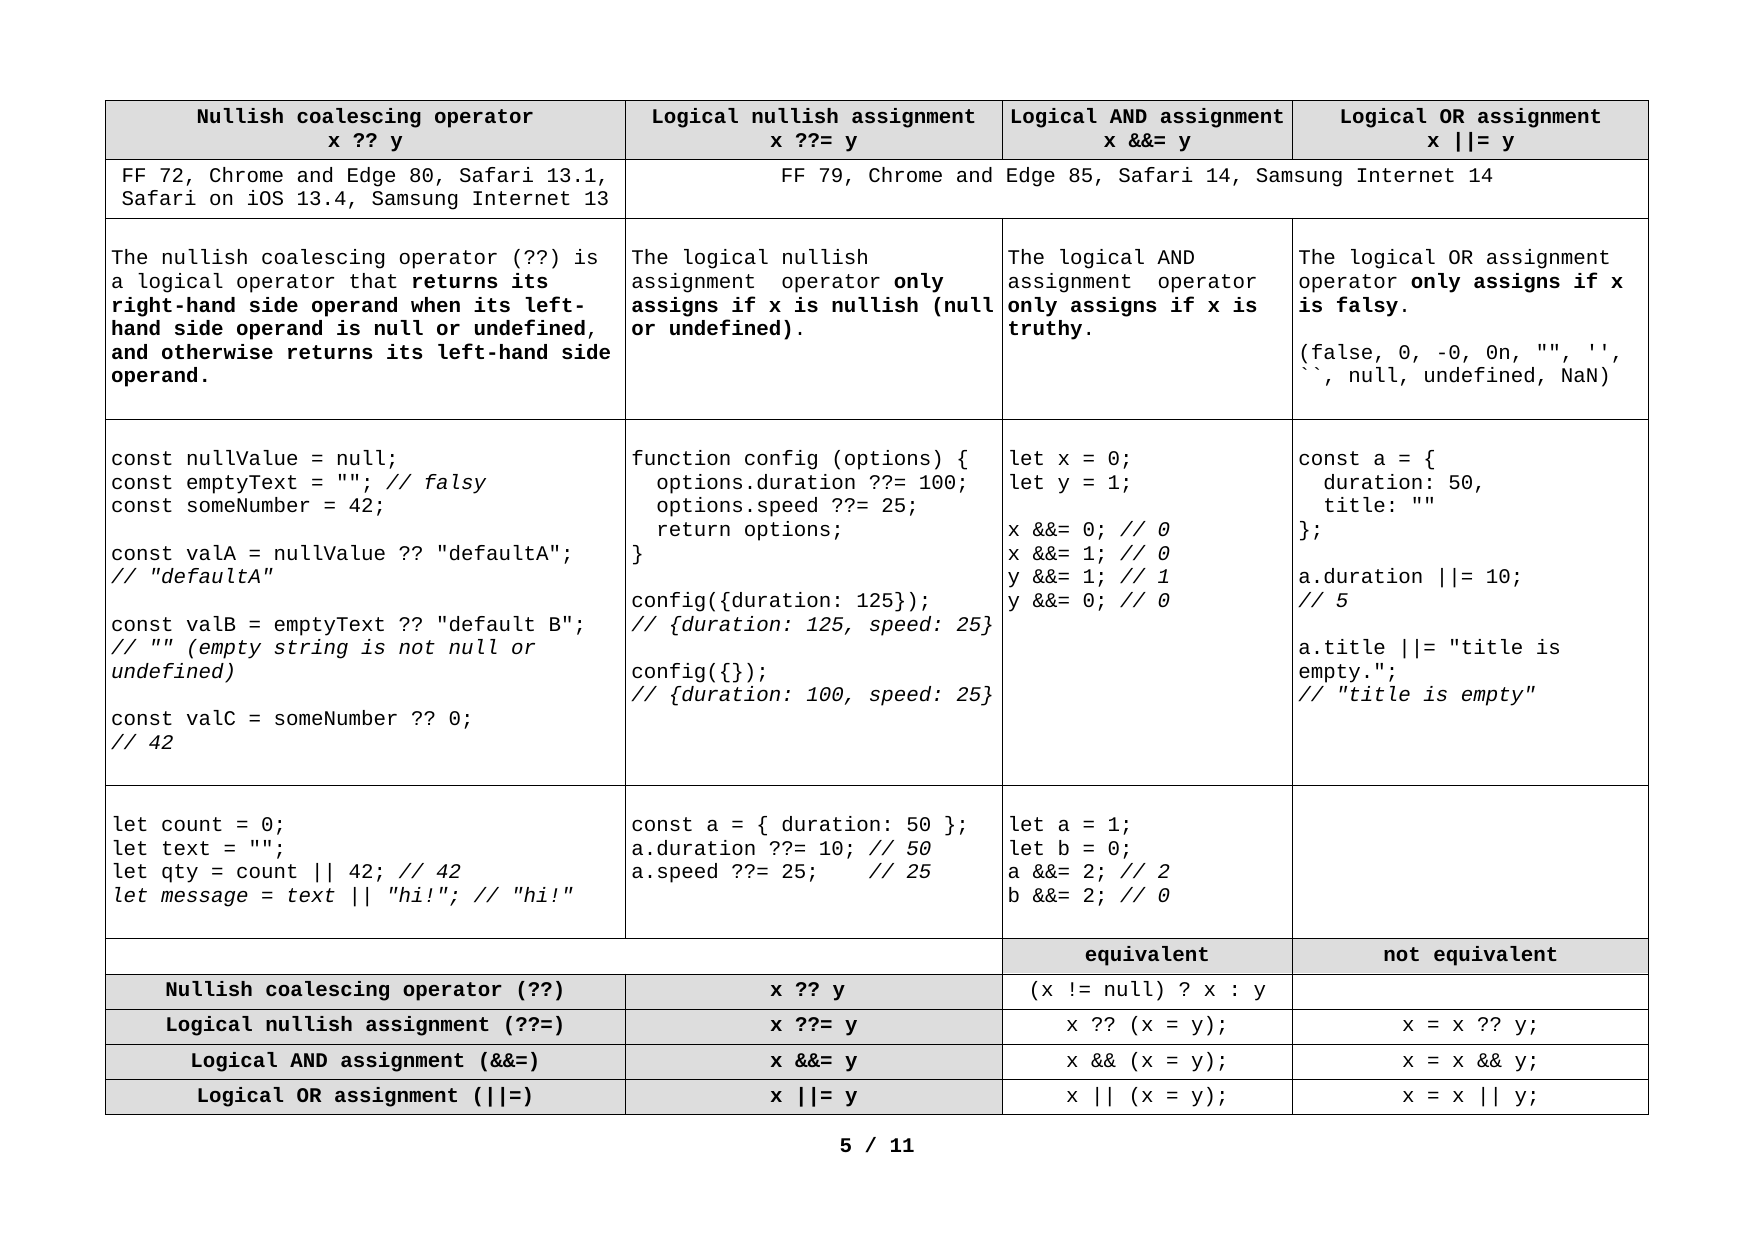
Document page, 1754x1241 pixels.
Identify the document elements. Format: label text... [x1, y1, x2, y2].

table_cell Logical OR assignment (||=) [106, 1080, 625, 1114]
table_header Logical nullish assignment x ??= y [626, 101, 1002, 159]
table_cell let a = 1; let b = 0; a &&= 2; // 2 b &&= 2; // 0 [1003, 786, 1292, 938]
table_cell Logical AND assignment (&&=) [106, 1045, 625, 1079]
table_cell x &&= y [626, 1045, 1002, 1079]
table_cell const a = { duration: 50, title: "" }; a.duration ||= 10; // 5 a.title ||= "title is empty."; // "title is empty" [1293, 420, 1648, 785]
table_header Logical OR assignment x ||= y [1293, 101, 1648, 159]
table_cell x = x ?? y; [1293, 1010, 1648, 1044]
table_cell x || (x = y); [1003, 1080, 1292, 1114]
table_cell FF 72, Chrome and Edge 80, Safari 13.1, Safari on iOS 13.4, Samsung Internet 13 [106, 160, 625, 218]
table_cell x = x && y; [1293, 1045, 1648, 1079]
table_cell The nullish coalescing operator (??) is a logical operator that returns its right-hand side operand when its left-hand side operand is null or undefined, and otherwise returns its left-hand side operand. [106, 219, 625, 418]
table_cell [106, 939, 1002, 973]
table_cell function config (options) { options.duration ??= 100; options.speed ??= 25; return options; } config({duration: 125}); // {duration: 125, speed: 25} config({}); // {duration: 100, speed: 25} [626, 420, 1002, 785]
table_cell The logical OR assignment operator only assigns if x is falsy. (false, 0, -0, 0n, "", '', ``, null, undefined, NaN) [1293, 219, 1648, 418]
table_cell const nullValue = null; const emptyText = ""; // falsy const someNumber = 42; const valA = nullValue ?? "defaultA"; // "defaultA" const valB = emptyText ?? "default B"; // "" (empty string is not null or undefined) const valC = someNumber ?? 0; // 42 [106, 420, 625, 785]
table_cell (x != null) ? x : y [1003, 975, 1292, 1009]
table_cell let count = 0; let text = ""; let qty = count || 42; // 42 let message = text || "hi!"; // "hi!" [106, 786, 625, 938]
table_cell x ?? y [626, 975, 1002, 1009]
table_cell const a = { duration: 50 }; a.duration ??= 10; // 50 a.speed ??= 25; // 25 [626, 786, 1002, 938]
table_cell x ||= y [626, 1080, 1002, 1114]
table_cell FF 79, Chrome and Edge 85, Safari 14, Samsung Internet 14 [626, 160, 1648, 218]
table_header Logical AND assignment x &&= y [1003, 101, 1292, 159]
table_cell [1293, 786, 1648, 938]
table_cell x ?? (x = y); [1003, 1010, 1292, 1044]
table_cell The logical nullish assignment operator only assigns if x is nullish (null or undefined). [626, 219, 1002, 418]
table_cell x ??= y [626, 1010, 1002, 1044]
table_cell not equivalent [1293, 939, 1648, 973]
table_cell x && (x = y); [1003, 1045, 1292, 1079]
table_cell equivalent [1003, 939, 1292, 973]
table_cell Nullish coalescing operator (??) [106, 975, 625, 1009]
table_cell let x = 0; let y = 1; x &&= 0; // 0 x &&= 1; // 0 y &&= 1; // 1 y &&= 0; // 0 [1003, 420, 1292, 785]
table_cell The logical AND assignment operator only assigns if x is truthy. [1003, 219, 1292, 418]
table_cell Logical nullish assignment (??=) [106, 1010, 625, 1044]
table_cell [1293, 975, 1648, 1009]
table_header Nullish coalescing operator x ?? y [106, 101, 625, 159]
table_cell x = x || y; [1293, 1080, 1648, 1114]
